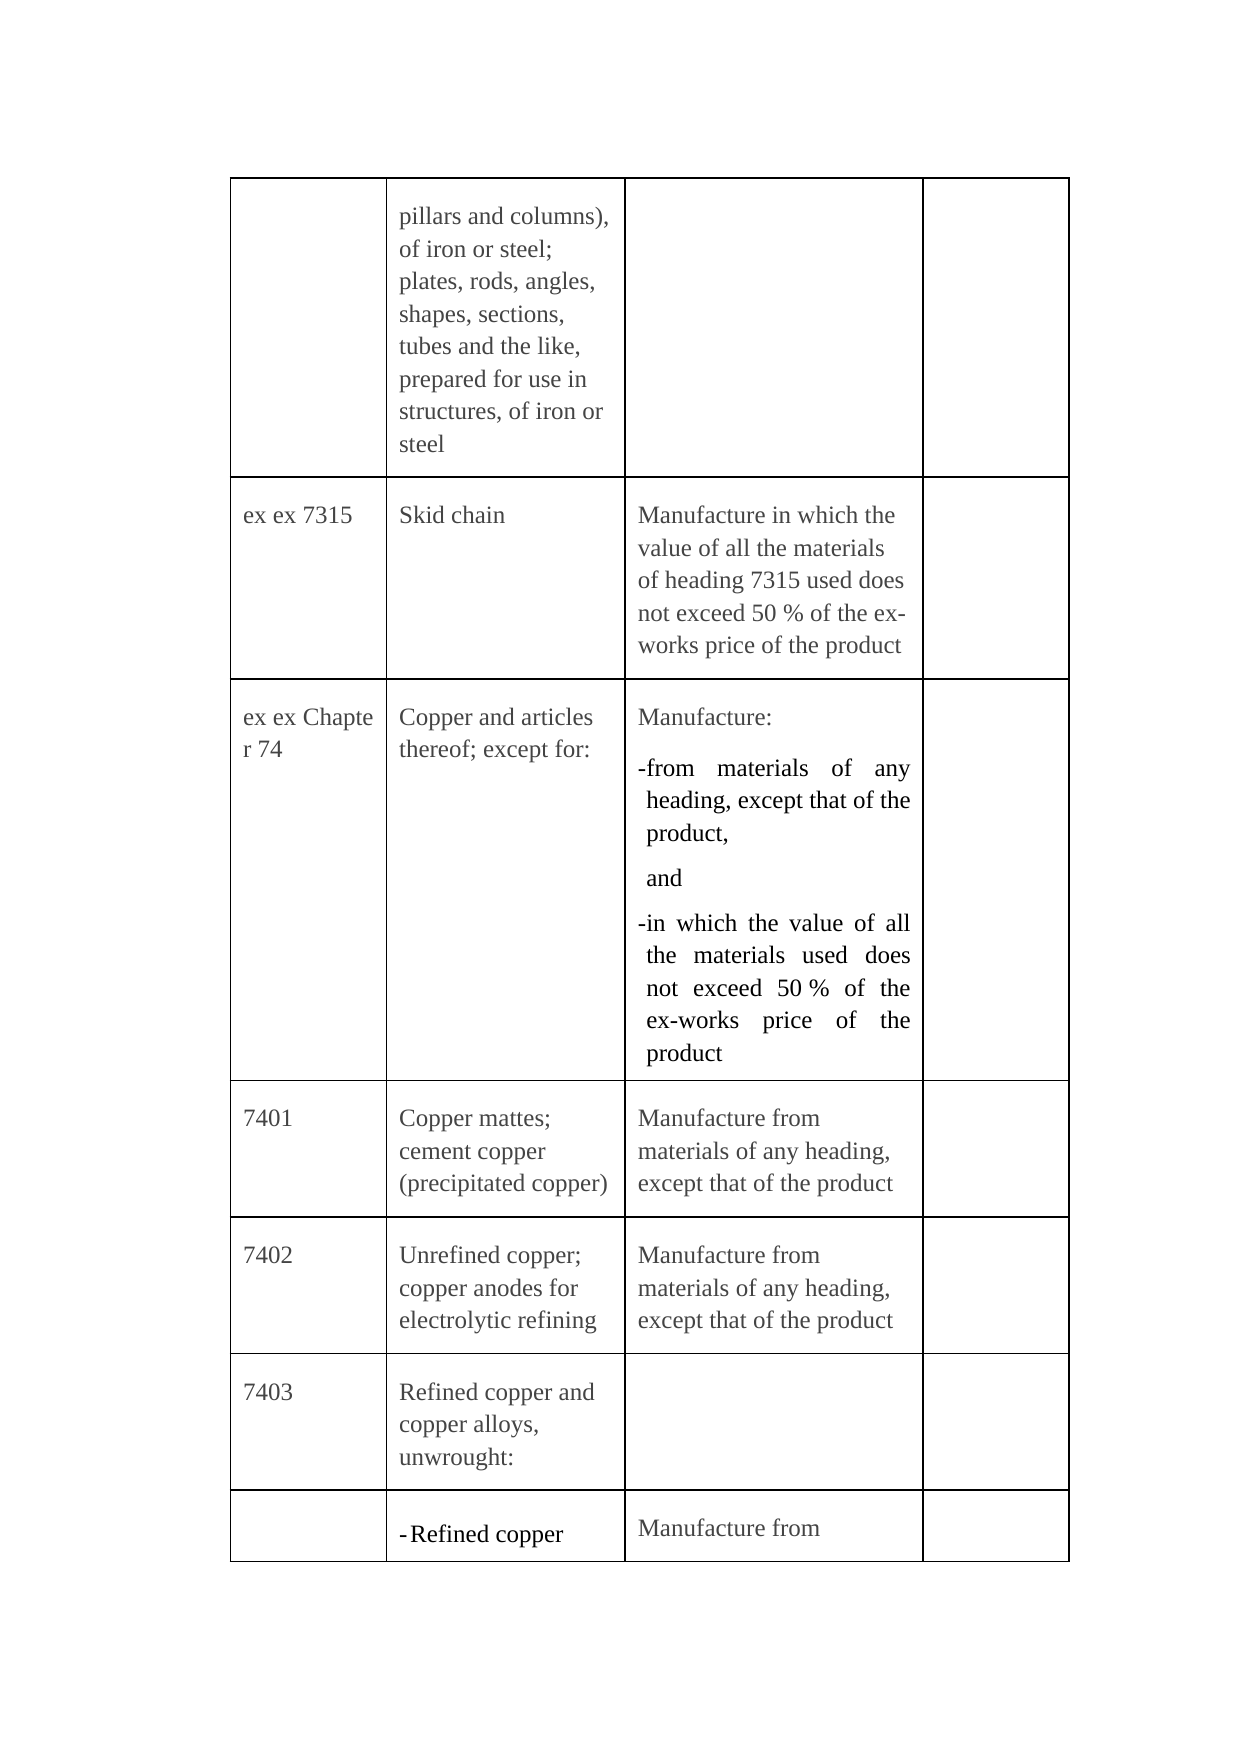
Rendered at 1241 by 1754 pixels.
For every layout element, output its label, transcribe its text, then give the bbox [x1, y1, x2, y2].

table_cell [924, 1491, 1068, 1561]
table_cell [924, 478, 1068, 678]
table_cell 7402 [231, 1218, 386, 1353]
table_cell [626, 1354, 922, 1489]
table_cell pillars and columns), of iron or steel; plates, rods, angles, shapes, sections, tubes and the like, prepared for use in structures, of iron or steel [387, 179, 624, 476]
table_header Refined copper [410, 1503, 613, 1548]
table_cell 7401 [231, 1081, 386, 1216]
table_cell Unrefined copper; copper anodes for electrolytic refining [387, 1218, 624, 1353]
table_cell [924, 179, 1068, 476]
table_cell Manufacture from materials of any heading, except that of the product [626, 1081, 922, 1216]
table_cell Manufacture: [626, 680, 922, 1079]
table_cell [231, 1491, 386, 1561]
table_header - [399, 1503, 410, 1548]
table_cell ex ex 7315 [231, 478, 386, 678]
table_cell [924, 1081, 1068, 1216]
table_cell [626, 179, 922, 476]
table_header in which the value of all the materials used does not exceed 50 % of the ex-works price of the product [646, 892, 911, 1067]
table_cell [387, 1491, 624, 1561]
table_cell [924, 1354, 1068, 1489]
table_cell Copper mattes; cement copper (precipitated copper) [387, 1081, 624, 1216]
table_header - [638, 737, 646, 892]
table_header - [638, 892, 646, 1067]
table_cell [924, 1218, 1068, 1353]
table_cell Manufacture from materials of any heading, except that of the product [626, 1218, 922, 1353]
table_cell Skid chain [387, 478, 624, 678]
table_cell Refined copper and copper alloys, unwrought: [387, 1354, 624, 1489]
table_cell [231, 179, 386, 476]
table_cell ex ex Chapter 74 [231, 680, 386, 1079]
table_cell 7403 [231, 1354, 386, 1489]
table_cell Manufacture from [626, 1491, 922, 1561]
table_cell Manufacture in which the value of all the materials of heading 7315 used does not exceed 50 % of the ex-works price of the product [626, 478, 922, 678]
table_cell [924, 680, 1068, 1079]
table_cell Copper and articles thereof; except for: [387, 680, 624, 1079]
table_header from materials of any heading, except that of the product, and [646, 737, 911, 892]
